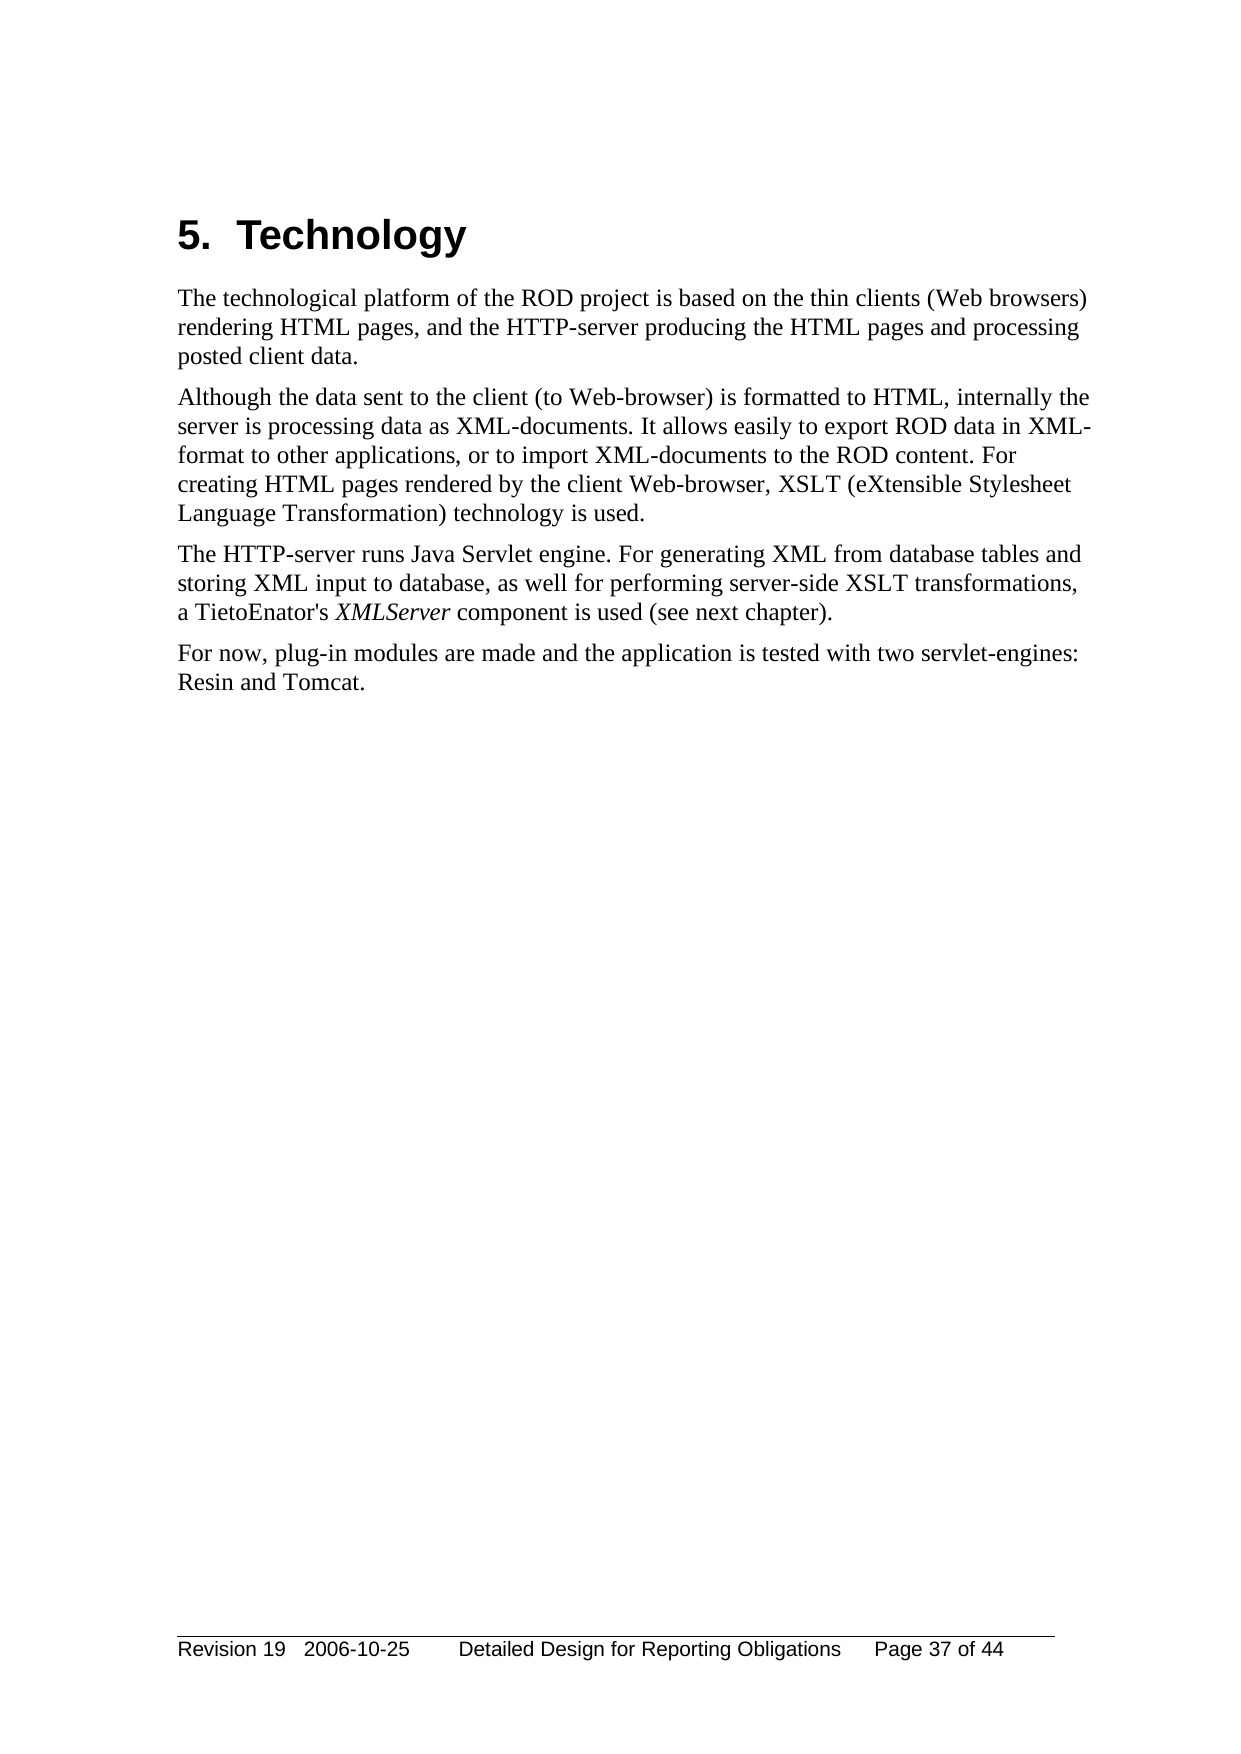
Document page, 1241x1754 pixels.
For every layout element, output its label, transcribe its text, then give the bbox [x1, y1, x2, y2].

text The HTTP-server runs Java Servlet engine. For generating XML from database tables and storing XML input to database, as well for performing server-side XSLT transformations, a TietoEnator's XMLServer component is used (see next chapter). [177, 539, 1092, 626]
subtitle Technology [177, 210, 1092, 258]
text The technological platform of the ROD project is based on the thin clients (Web browsers) rendering HTML pages, and the HTTP-server producing the HTML pages and processing posted client data. [177, 283, 1092, 370]
text For now, plug-in modules are made and the application is tested with two servlet-engines: Resin and Tomcat. [177, 638, 1092, 696]
text Although the data sent to the client (to Web-browser) is formatted to HTML, internally the server is processing data as XML-documents. It allows easily to export ROD data in XML-format to other applications, or to import XML-documents to the ROD content. For creating HTML pages rendered by the client Web-browser, XSLT (eXtensible Stylesheet Language Transformation) technology is used. [177, 382, 1092, 527]
